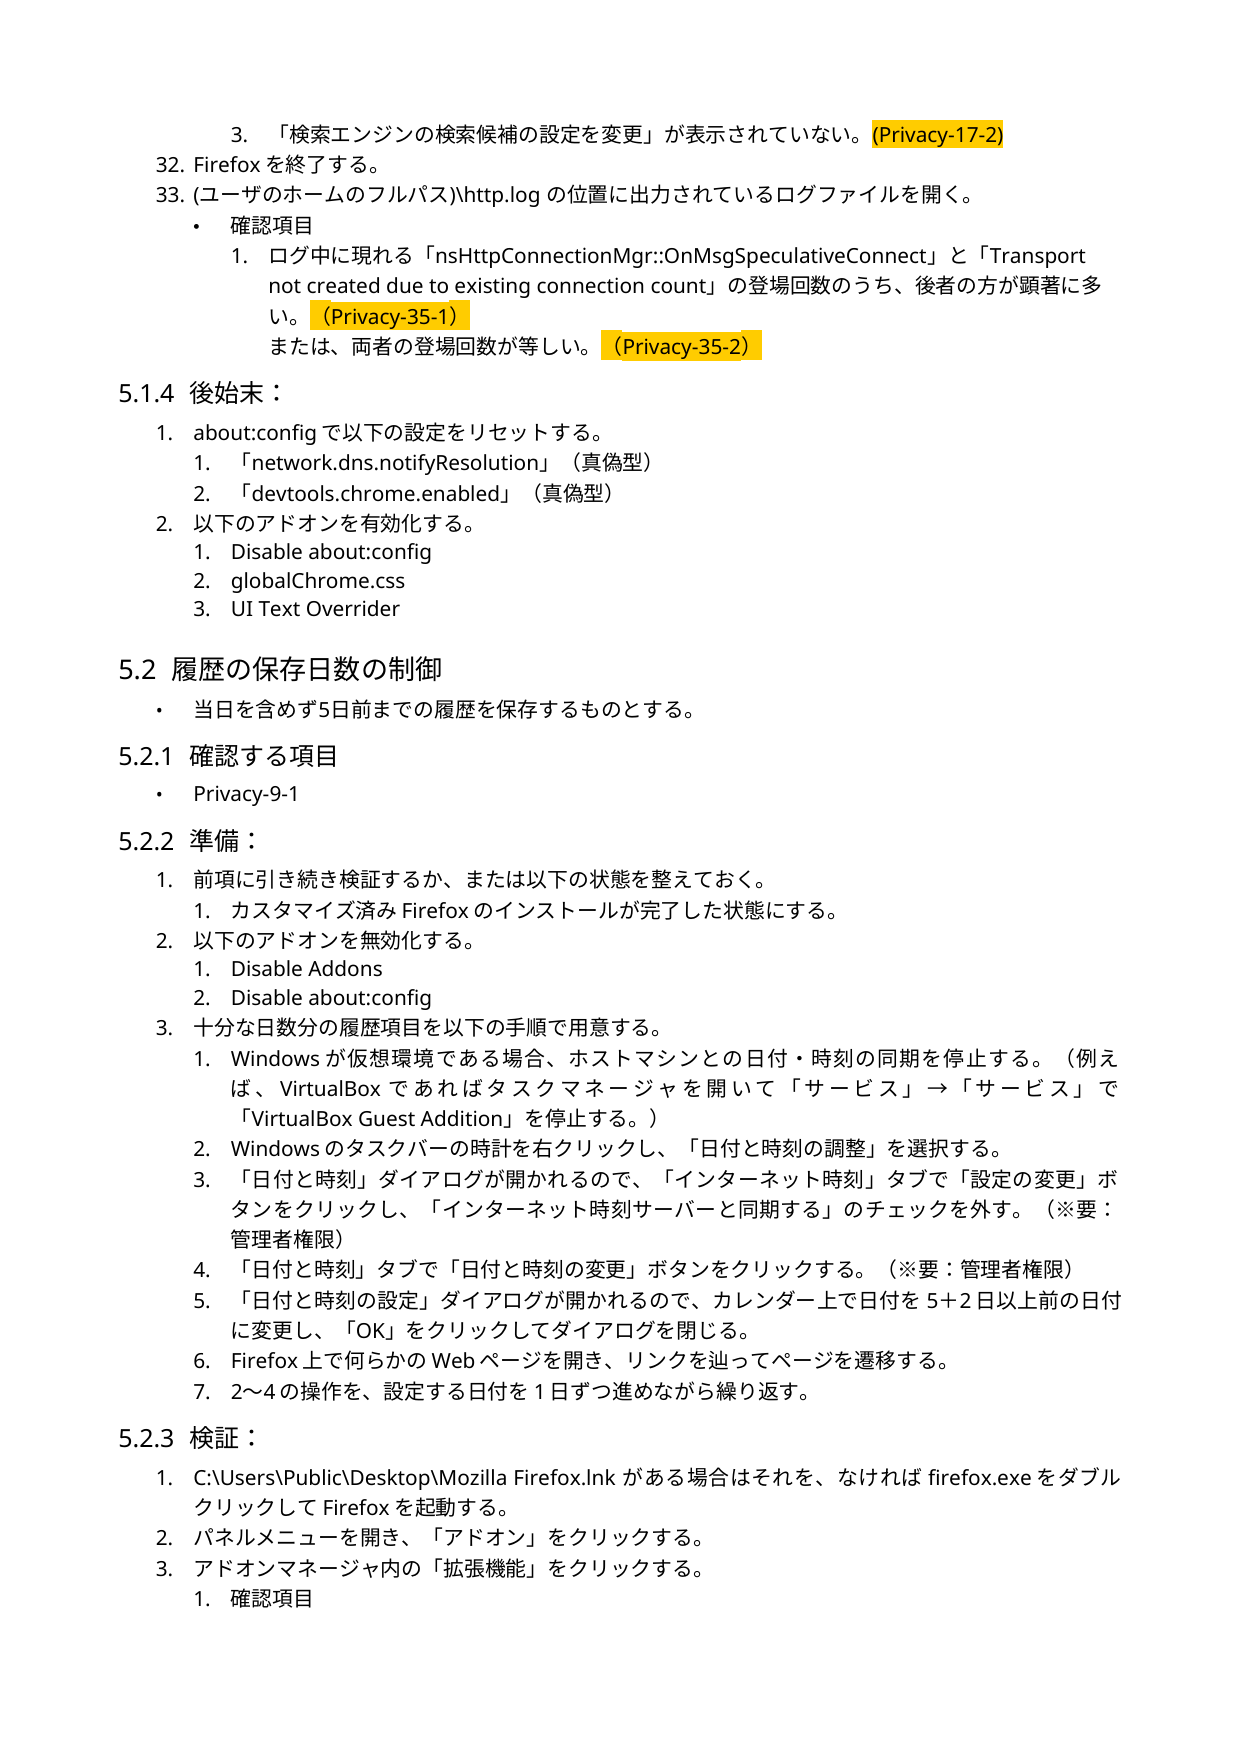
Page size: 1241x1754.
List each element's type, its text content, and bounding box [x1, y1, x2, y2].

subtitle 検証： [118, 1418, 1122, 1454]
list 十分な日数分の履歴項目を以下の手順で用意する。 [156, 1011, 1122, 1042]
list ログ中に現れる「nsHttpConnectionMgr::OnMsgSpeculativeConnect」と「Transport not created due to existing connection count」の登場回数のうち、後者の方が顕著に多い。（Privacy-35-1） または、両者の登場回数が等しい。（Privacy-35-2） [231, 239, 1122, 361]
list Disable about:config [193, 983, 1122, 1011]
list Firefoxを終了する。 [156, 148, 1122, 179]
list 前項に引き続き検証するか、または以下の状態を整えておく。 [156, 864, 1122, 894]
list C:\Users\Public\Desktop\Mozilla Firefox.lnk がある場合はそれを、なければfirefox.exeをダブルクリックしてFirefoxを起動する。 [156, 1461, 1122, 1522]
list 「日付と時刻」タブで「日付と時刻の変更」ボタンをクリックする。（※要：管理者権限） [193, 1254, 1122, 1284]
list Firefox上で何らかのWebページを開き、リンクを辿ってページを遷移する。 [193, 1345, 1122, 1375]
list 以下のアドオンを無効化する。 [156, 924, 1122, 954]
list カスタマイズ済みFirefoxのインストールが完了した状態にする。 [193, 894, 1122, 924]
list Disable about:config [193, 537, 1122, 566]
list 確認項目 [193, 209, 1122, 239]
subtitle 準備： [118, 821, 1122, 857]
list about:configで以下の設定をリセットする。 [156, 416, 1122, 447]
list 2〜4の操作を、設定する日付を1日ずつ進めながら繰り返す。 [193, 1375, 1122, 1405]
list 「network.dns.notifyResolution」（真偽型） [193, 447, 1122, 477]
list 当日を含めず5日前までの履歴を保存するものとする。 [156, 693, 1122, 724]
list 「devtools.chrome.enabled」（真偽型） [193, 477, 1122, 507]
list 「日付と時刻」ダイアログが開かれるので、「インターネット時刻」タブで「設定の変更」ボタンをクリックし、「インターネット時刻サーバーと同期する」のチェックを外す。（※要：管理者権限） [193, 1163, 1122, 1254]
list UI Text Overrider [193, 594, 1122, 623]
list パネルメニューを開き、「アドオン」をクリックする。 [156, 1522, 1122, 1552]
list Windowsのタスクバーの時計を右クリックし、「日付と時刻の調整」を選択する。 [193, 1133, 1122, 1163]
list Privacy-9-1 [156, 779, 1122, 808]
list 「検索エンジンの検索候補の設定を変更」が表示されていない。(Privacy-17-2) [231, 118, 1122, 148]
list Windowsが仮想環境である場合、ホストマシンとの日付・時刻の同期を停止する。（例えば、VirtualBoxであればタスクマネージャを開いて「サービス」→「サービス」で「VirtualBox Guest Addition」を停止する。） [193, 1042, 1122, 1133]
list 以下のアドオンを有効化する。 [156, 507, 1122, 537]
subtitle 確認する項目 [118, 737, 1122, 773]
list (ユーザのホームのフルパス)\http.log の位置に出力されているログファイルを開く。 [156, 179, 1122, 209]
list Disable Addons [193, 954, 1122, 983]
list globalChrome.css [193, 566, 1122, 594]
subtitle 後始末： [118, 373, 1122, 410]
list 確認項目 [193, 1582, 1122, 1613]
list アドオンマネージャ内の「拡張機能」をクリックする。 [156, 1552, 1122, 1582]
list 「日付と時刻の設定」ダイアログが開かれるので、カレンダー上で日付を5＋2日以上前の日付に変更し、「OK」をクリックしてダイアログを閉じる。 [193, 1284, 1122, 1345]
subtitle 履歴の保存日数の制御 [118, 648, 1122, 687]
